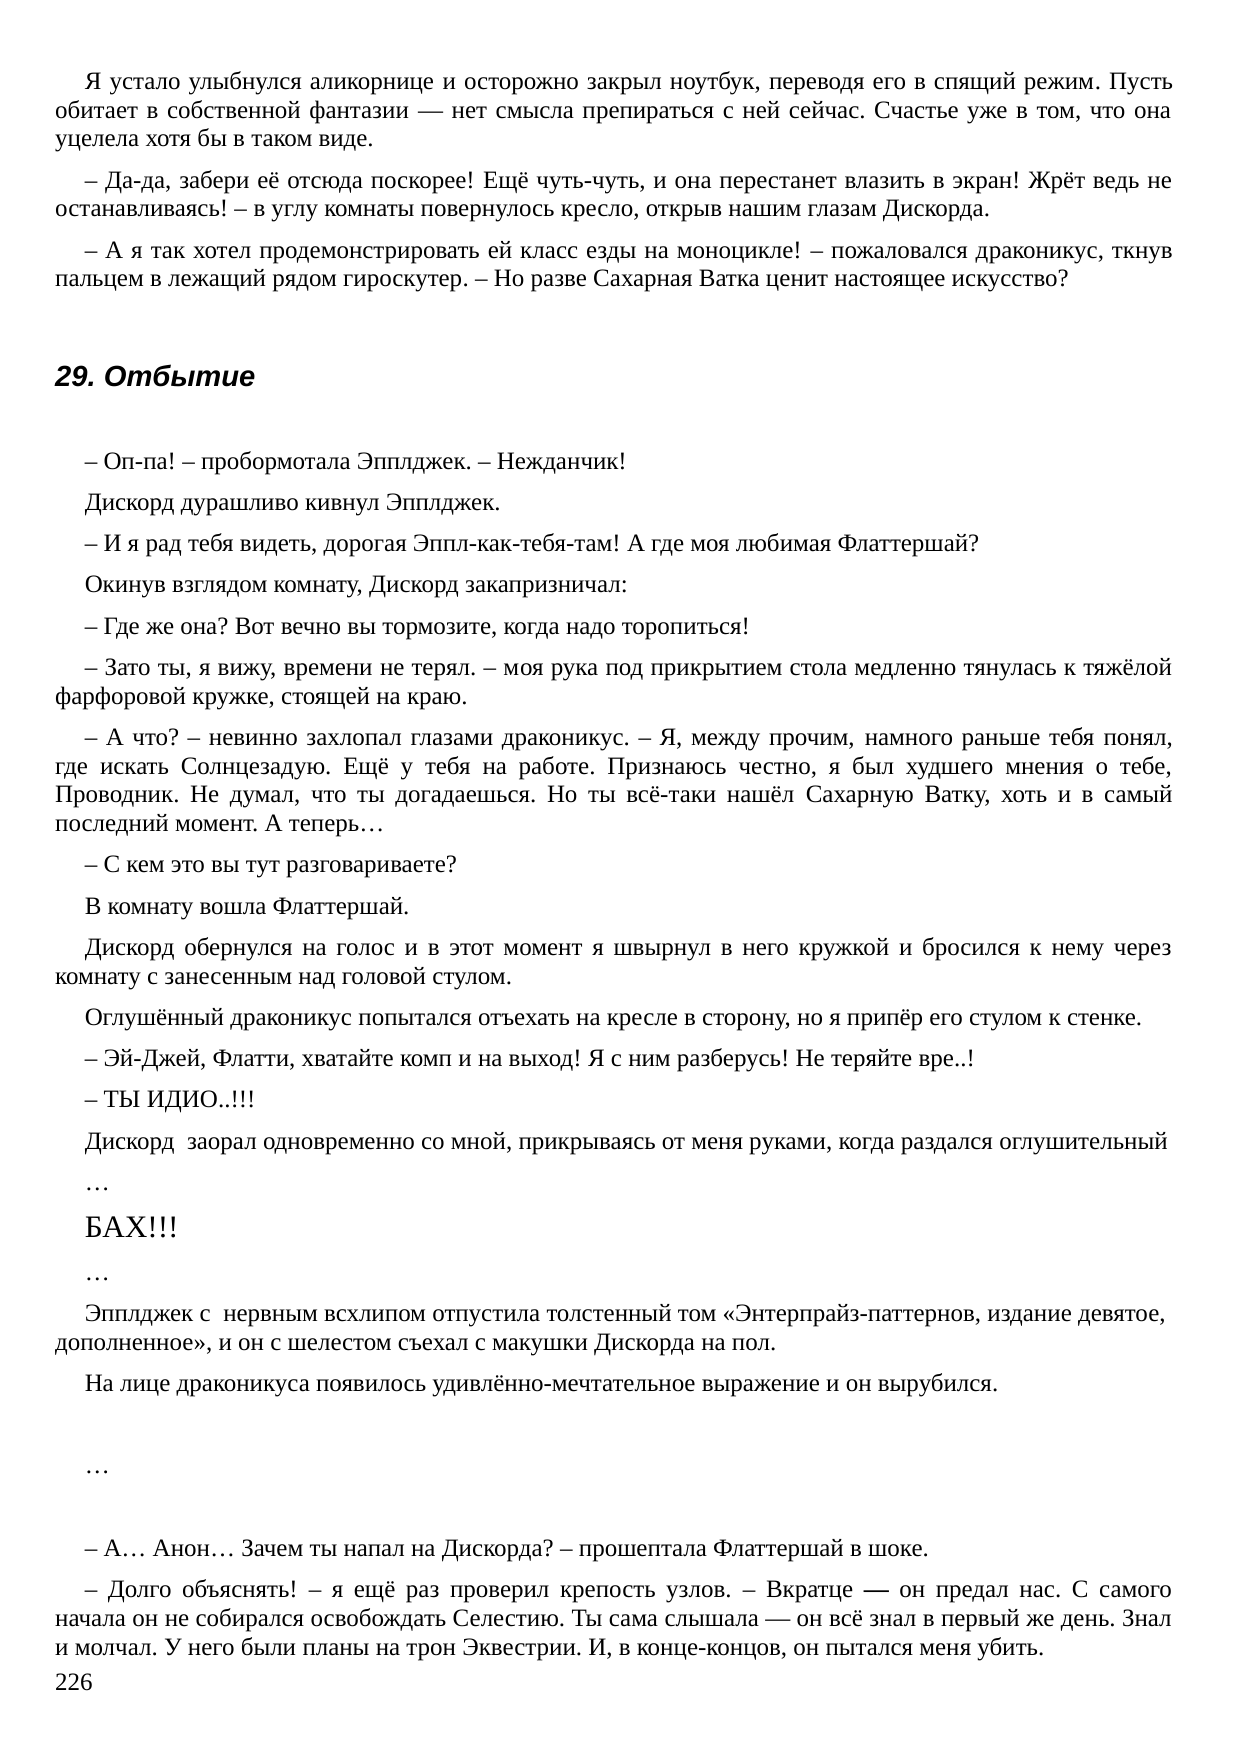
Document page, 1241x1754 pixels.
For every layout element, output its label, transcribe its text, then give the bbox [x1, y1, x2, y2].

text … [55, 1451, 1173, 1479]
text … [55, 1167, 1173, 1196]
text – Да-да, забери её отсюда поскорее! Ещё чуть-чуть, и она перестанет влазить в экран! Жрёт ведь не останавливаясь! – в углу комнаты повернулось кресло, открыв нашим глазам Дискорда. [55, 165, 1173, 222]
text – Долго объяснять! – я ещё раз проверил крепость узлов. – Вкратце — он предал нас. С самого начала он не собирался освобождать Селестию. Ты сама слышала — он всё знал в первый же день. Знал и молчал. У него были планы на трон Эквестрии. И, в конце-концов, он пытался меня убить. [55, 1574, 1173, 1661]
text Оглушённый драконикус попытался отъехать на кресле в сторону, но я припёр его стулом к стенке. [55, 1002, 1173, 1031]
text БАХ!!! [55, 1208, 1173, 1244]
text – ТЫ ИДИО..!!! [55, 1084, 1173, 1113]
text Окинув взглядом комнату, Дискорд закапризничал: [55, 569, 1173, 598]
text – Где же она? Вот вечно вы тормозите, когда надо торопиться! [55, 611, 1173, 639]
text … [55, 1257, 1173, 1286]
text Дискорд дурашливо кивнул Эпплджек. [55, 487, 1173, 516]
text – А что? – невинно захлопал глазами драконикус. – Я, между прочим, намного раньше тебя понял, где искать Солнцезадую. Ещё у тебя на работе. Признаюсь честно, я был худшего мнения о тебе, Проводник. Не думал, что ты догадаешься. Но ты всё-таки нашёл Сахарную Ватку, хоть и в самый последний момент. А теперь… [55, 722, 1173, 837]
text Эпплджек с нервным всхлипом отпустила толстенный том «Энтерпрайз-паттернов, издание девятое, дополненное», и он с шелестом съехал с макушки Дискорда на пол. [55, 1298, 1173, 1356]
text – Оп-па! – пробормотала Эпплджек. – Нежданчик! [55, 446, 1173, 474]
text На лице драконикуса появилось удивлённо-мечтательное выражение и он вырубился. [55, 1368, 1173, 1397]
text Дискорд обернулся на голос и в этот момент я швырнул в него кружкой и бросился к нему через комнату с занесенным над головой стулом. [55, 932, 1173, 989]
text – И я рад тебя видеть, дорогая Эппл-как-тебя-там! А где моя любимая Флаттершай? [55, 528, 1173, 557]
text Дискорд заорал одновременно со мной, прикрываясь от меня руками, когда раздался оглушительный [55, 1126, 1173, 1154]
text Я устало улыбнулся аликорнице и осторожно закрыл ноутбук, переводя его в спящий режим. Пусть обитает в собственной фантазии — нет смысла препираться с ней сейчас. Счастье уже в том, что она уцелела хотя бы в таком виде. [55, 66, 1173, 152]
text В комнату вошла Флаттершай. [55, 891, 1173, 919]
subtitle 29. Отбытие [55, 358, 1173, 392]
text – А… Анон… Зачем ты напал на Дискорда? – прошептала Флаттершай в шоке. [55, 1533, 1173, 1562]
text – А я так хотел продемонстрировать ей класс езды на моноцикле! – пожаловался драконикус, ткнув пальцем в лежащий рядом гироскутер. – Но разве Сахарная Ватка ценит настоящее искусство? [55, 235, 1173, 292]
text – С кем это вы тут разговариваете? [55, 849, 1173, 878]
text – Зато ты, я вижу, времени не терял. – моя рука под прикрытием стола медленно тянулась к тяжёлой фарфоровой кружке, стоящей на краю. [55, 652, 1173, 709]
text – Эй-Джей, Флатти, хватайте комп и на выход! Я с ним разберусь! Не теряйте вре..! [55, 1043, 1173, 1072]
